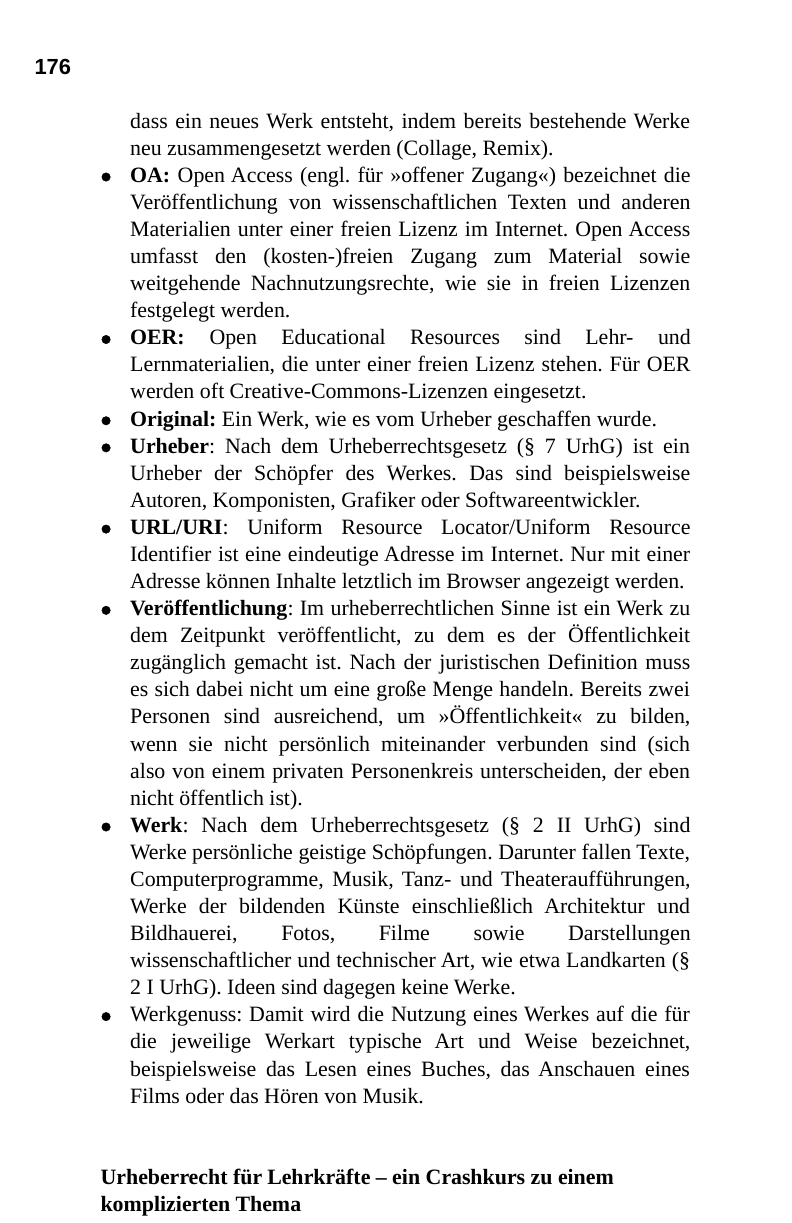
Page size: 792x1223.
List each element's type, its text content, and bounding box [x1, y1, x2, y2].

list dass ein neues Werk entsteht, indem bereits bestehende Werke neu zusammengesetzt werden (Collage, Remix). [100, 106, 691, 161]
list Urheber: Nach dem Urheberrechtsgesetz (§ 7 UrhG) ist ein Urheber der Schöpfer des Werkes. Das sind beispielsweise Autoren, Komponisten, Grafiker oder Softwareentwickler. [100, 431, 691, 513]
list Veröffentlichung: Im urheberrechtlichen Sinne ist ein Werk zu dem Zeitpunkt veröffentlicht, zu dem es der Öffentlichkeit zugänglich gemacht ist. Nach der juristischen Definition muss es sich dabei nicht um eine große Menge handeln. Bereits zwei Personen sind ausreichend, um »Öffentlichkeit« zu bilden, wenn sie nicht persönlich miteinander verbunden sind (sich also von einem privaten Personenkreis unterscheiden, der eben nicht öffentlich ist). [100, 594, 691, 811]
list Werkgenuss: Damit wird die Nutzung eines Werkes auf die für die jeweilige Werkart typische Art und Weise bezeichnet, beispielsweise das Lesen eines Buches, das Anschauen eines Films oder das Hören von Musik. [100, 1000, 691, 1108]
list OA: Open Access (engl. für »offener Zugang«) bezeichnet die Veröffentlichung von wissenschaftlichen Texten und anderen Materialien unter einer freien Lizenz im Internet. Open Access umfasst den (kosten-)freien Zugang zum Material sowie weitgehende Nachnutzungsrechte, wie sie in freien Lizenzen festgelegt werden. [100, 161, 691, 323]
list Werk: Nach dem Urheberrechtsgesetz (§ 2 II UrhG) sind Werke persönliche geistige Schöpfungen. Darunter fallen Texte, Computerprogramme, Musik, Tanz- und Theateraufführungen, Werke der bildenden Künste einschließlich Architektur und Bildhauerei, Fotos, Filme sowie Darstellungen wissenschaftlicher und technischer Art, wie etwa Landkarten (§ 2 I UrhG). Ideen sind dagegen keine Werke. [100, 811, 691, 1000]
list OER: Open Educational Resources sind Lehr- und Lernmaterialien, die unter einer freien Lizenz stehen. Für OER werden oft Creative-Commons-Lizenzen eingesetzt. [100, 323, 691, 404]
subtitle Urheberrecht für Lehrkräfte – ein Crashkurs zu einem komplizierten Thema [100, 1163, 691, 1217]
list Original: Ein Werk, wie es vom Urheber geschaffen wurde. [100, 404, 691, 431]
list URL/URI: Uniform Resource Locator/Uniform Resource Identifier ist eine eindeutige Adresse im Internet. Nur mit einer Adresse können Inhalte letztlich im Browser angezeigt werden. [100, 513, 691, 594]
